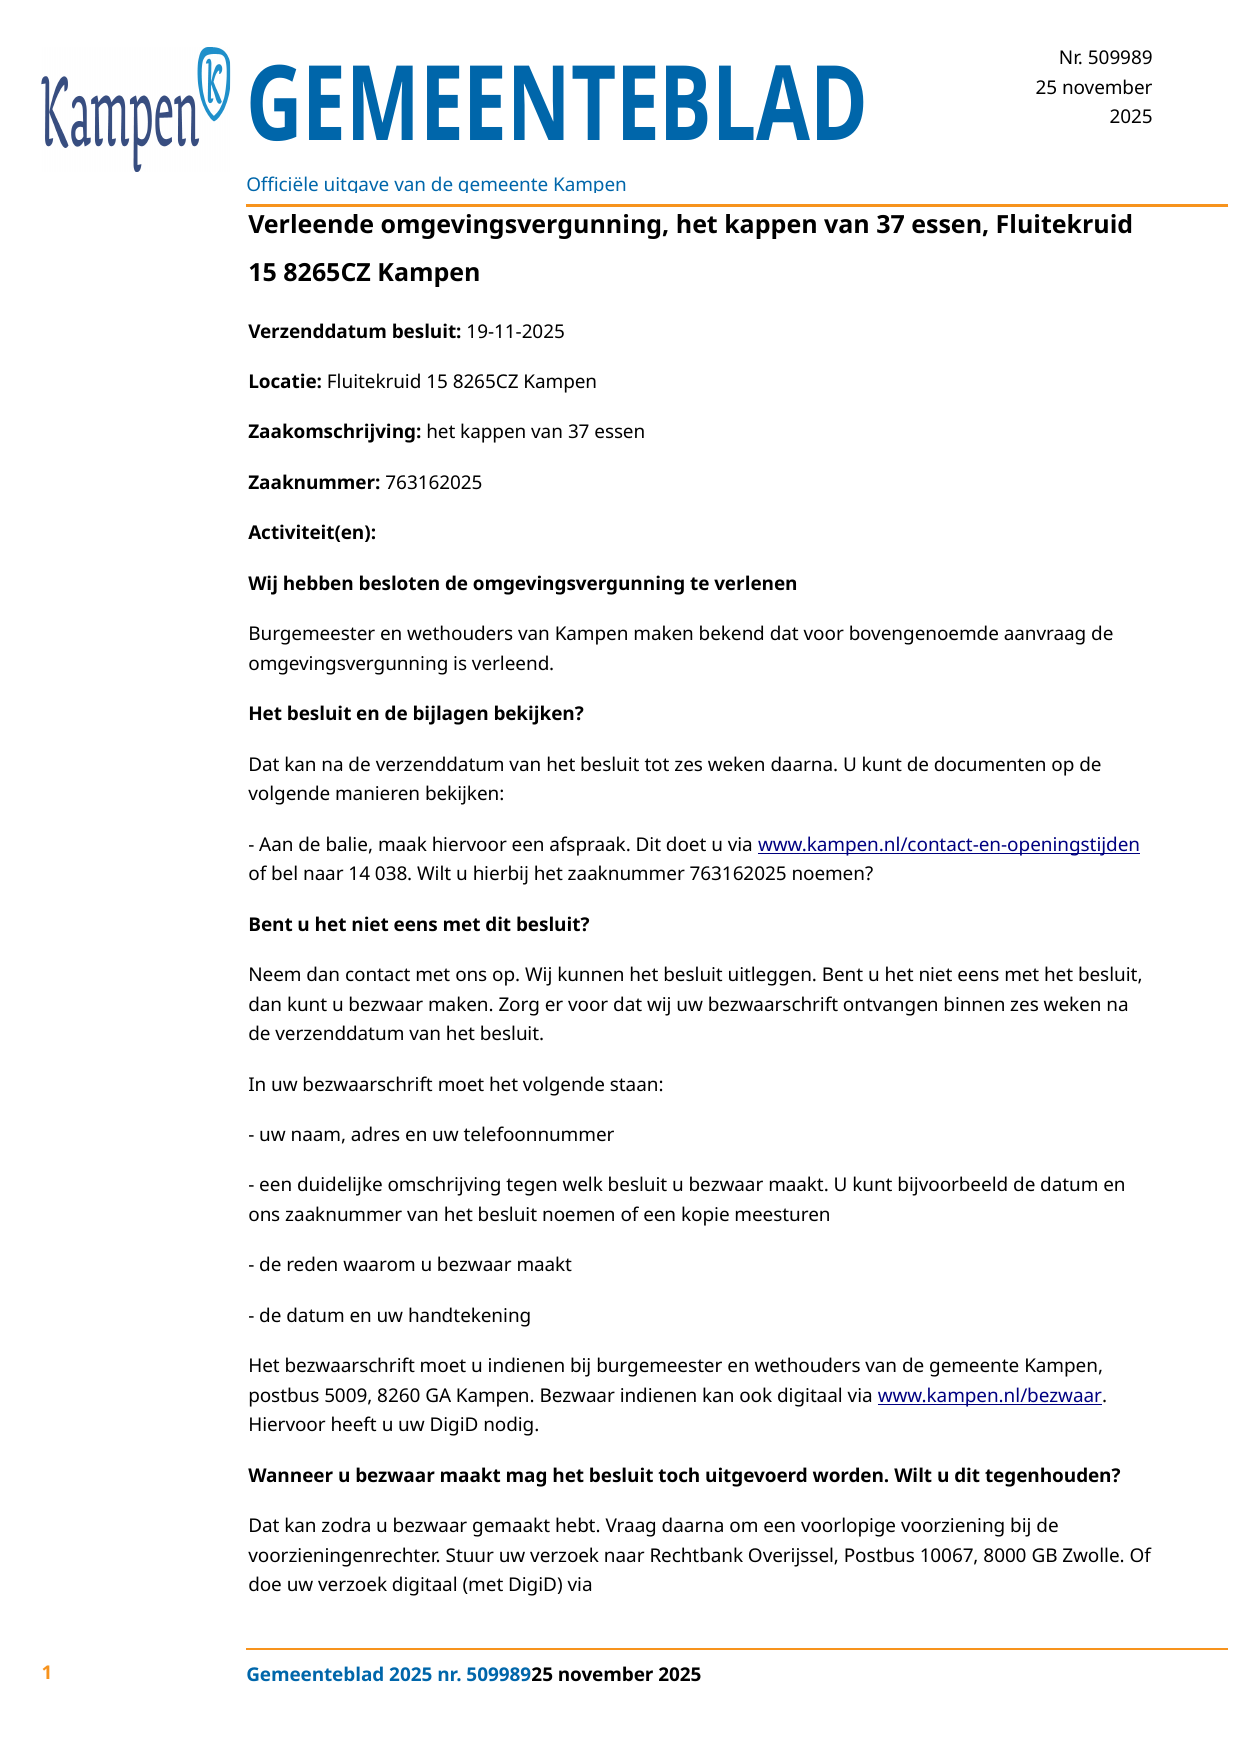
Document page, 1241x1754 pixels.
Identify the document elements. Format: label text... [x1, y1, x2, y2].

text Dat kan na de verzenddatum van het besluit tot zes weken daarna. U kunt de documenten op de volgende manieren bekijken: [248, 751, 1152, 806]
text Burgemeester en wethouders van Kampen maken bekend dat voor bovengenoemde aanvraag de omgevingsvergunning is verleend. [248, 620, 1152, 676]
text - de reden waarom u bezwaar maakt [248, 1252, 1152, 1277]
text Locatie: Fluitekruid 15 8265CZ Kampen [248, 368, 1152, 394]
text - uw naam, adres en uw telefoonnummer [248, 1121, 1152, 1147]
text Bent u het niet eens met dit besluit? [248, 911, 1152, 937]
text - Aan de balie, maak hiervoor een afspraak. Dit doet u via www.kampen.nl/contact-en-openingstijden of bel naar 14 038. Wilt u hierbij het zaaknummer 763162025 noemen? [248, 831, 1152, 886]
text Dat kan zodra u bezwaar gemaakt hebt. Vraag daarna om een voorlopige voorziening bij de voorzieningenrechter. Stuur uw verzoek naar Rechtbank Overijssel, Postbus 10067, 8000 GB Zwolle. Of doe uw verzoek digitaal (met DigiD) via [248, 1512, 1152, 1597]
text Zaaknummer: 763162025 [248, 469, 1152, 495]
text Het bezwaarschrift moet u indienen bij burgemeester en wethouders van de gemeente Kampen, postbus 5009, 8260 GA Kampen. Bezwaar indienen kan ook digitaal via www.kampen.nl/bezwaar. Hiervoor heeft u uw DigiD nodig. [248, 1352, 1152, 1437]
picture [41, 47, 231, 172]
text Neem dan contact met ons op. Wij kunnen het besluit uitleggen. Bent u het niet eens met het besluit, dan kunt u bezwaar maken. Zorg er voor dat wij uw bezwaarschrift ontvangen binnen zes weken na de verzenddatum van het besluit. [248, 961, 1152, 1046]
text Verzenddatum besluit: 19-11-2025 [248, 318, 1152, 344]
text - de datum en uw handtekening [248, 1302, 1152, 1328]
text Het besluit en de bijlagen bekijken? [248, 700, 1152, 726]
text - een duidelijke omschrijving tegen welk besluit u bezwaar maakt. U kunt bijvoorbeeld de datum en ons zaaknummer van het besluit noemen of een kopie meesturen [248, 1172, 1152, 1227]
text Zaakomschrijving: het kappen van 37 essen [248, 419, 1152, 444]
text Wanneer u bezwaar maakt mag het besluit toch uitgevoerd worden. Wilt u dit tegenhouden? [248, 1462, 1152, 1488]
text Verleende omgevingsvergunning, het kappen van 37 essen, Fluitekruid 15 8265CZ Kampen [248, 207, 1152, 288]
text In uw bezwaarschrift moet het volgende staan: [248, 1071, 1152, 1097]
text Activiteit(en): [248, 519, 1152, 545]
text Wij hebben besloten de omgevingsvergunning te verlenen [248, 570, 1152, 596]
